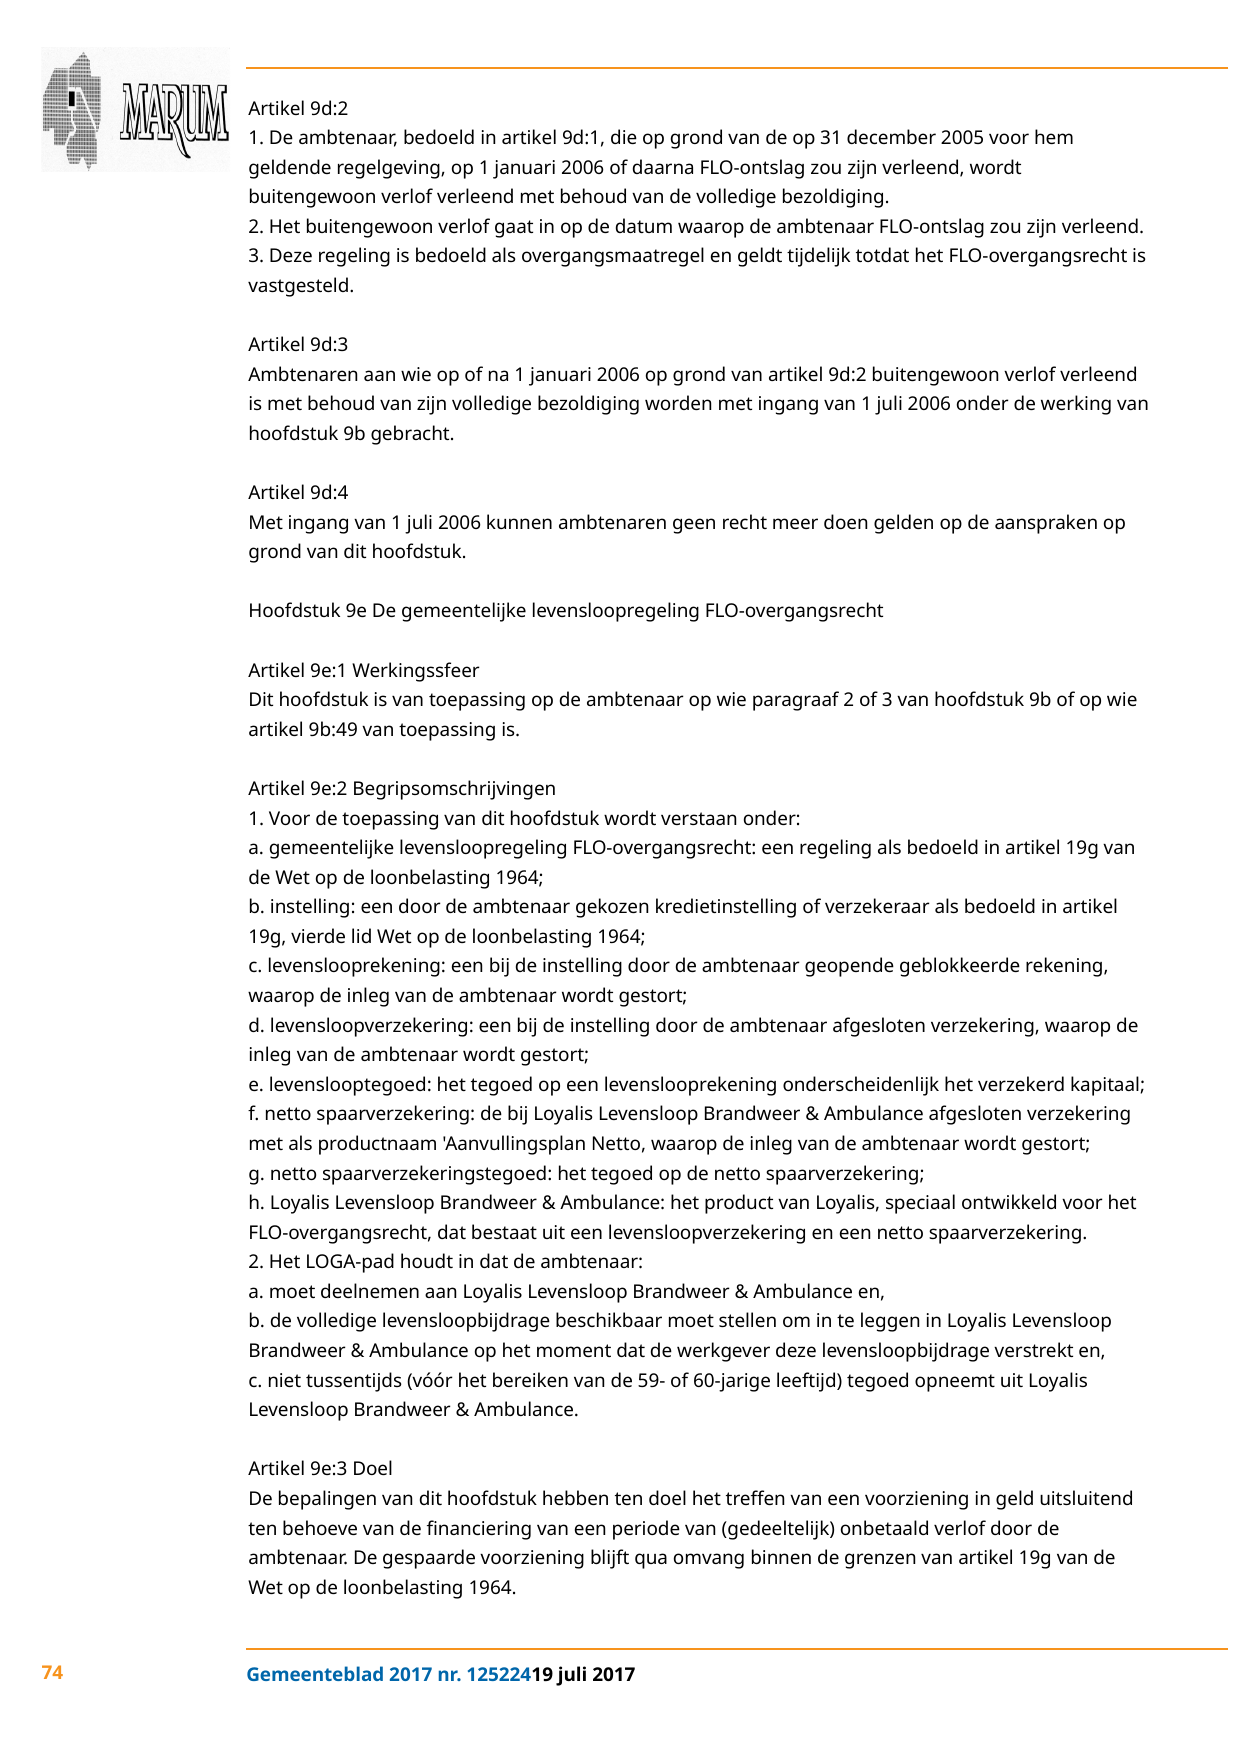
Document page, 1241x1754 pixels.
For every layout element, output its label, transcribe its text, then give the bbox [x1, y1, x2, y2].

text Artikel 9e:2 Begripsomschrijvingen [248, 775, 1152, 801]
text 3. Deze regeling is bedoeld als overgangsmaatregel en geldt tijdelijk totdat het FLO-overgangsrecht is vastgesteld. [248, 243, 1152, 298]
text Dit hoofdstuk is van toepassing op de ambtenaar op wie paragraaf 2 of 3 van hoofdstuk 9b of op wie artikel 9b:49 van toepassing is. [248, 686, 1152, 742]
text 1. De ambtenaar, bedoeld in artikel 9d:1, die op grond van de op 31 december 2005 voor hem geldende regelgeving, op 1 januari 2006 of daarna FLO-ontslag zou zijn verleend, wordt buitengewoon verlof verleend met behoud van de volledige bezoldiging. [248, 124, 1152, 209]
text c. levenslooprekening: een bij de instelling door de ambtenaar geopende geblokkeerde rekening, waarop de inleg van de ambtenaar wordt gestort; [248, 953, 1152, 1008]
text 2. Het buitengewoon verlof gaat in op de datum waarop de ambtenaar FLO-ontslag zou zijn verleend. [248, 213, 1152, 239]
text e. levenslooptegoed: het tegoed op een levenslooprekening onderscheidenlijk het verzekerd kapitaal; [248, 1071, 1152, 1097]
text a. gemeentelijke levensloopregeling FLO-overgangsrecht: een regeling als bedoeld in artikel 19g van de Wet op de loonbelasting 1964; [248, 834, 1152, 890]
text Artikel 9e:1 Werkingssfeer [248, 657, 1152, 683]
text Artikel 9e:3 Doel [248, 1456, 1152, 1481]
text Artikel 9d:4 [248, 479, 1152, 505]
text b. de volledige levensloopbijdrage beschikbaar moet stellen om in te leggen in Loyalis Levensloop Brandweer & Ambulance op het moment dat de werkgever deze levensloopbijdrage verstrekt en, [248, 1308, 1152, 1363]
text Artikel 9d:2 [248, 95, 1152, 121]
text Hoofdstuk 9e De gemeentelijke levensloopregeling FLO-overgangsrecht [248, 598, 1152, 623]
text c. niet tussentijds (vóór het bereiken van de 59- of 60-jarige leeftijd) tegoed opneemt uit Loyalis Levensloop Brandweer & Ambulance. [248, 1367, 1152, 1422]
text a. moet deelnemen aan Loyalis Levensloop Brandweer & Ambulance en, [248, 1278, 1152, 1304]
text h. Loyalis Levensloop Brandweer & Ambulance: het product van Loyalis, speciaal ontwikkeld voor het FLO-overgangsrecht, dat bestaat uit een levensloopverzekering en een netto spaarverzekering. [248, 1189, 1152, 1245]
text b. instelling: een door de ambtenaar gekozen kredietinstelling of verzekeraar als bedoeld in artikel 19g, vierde lid Wet op de loonbelasting 1964; [248, 893, 1152, 949]
text f. netto spaarverzekering: de bij Loyalis Levensloop Brandweer & Ambulance afgesloten verzekering met als productnaam 'Aanvullingsplan Netto, waarop de inleg van de ambtenaar wordt gestort; [248, 1101, 1152, 1156]
text Artikel 9d:3 [248, 331, 1152, 357]
text Met ingang van 1 juli 2006 kunnen ambtenaren geen recht meer doen gelden op de aanspraken op grond van dit hoofdstuk. [248, 509, 1152, 564]
text 2. Het LOGA-pad houdt in dat de ambtenaar: [248, 1248, 1152, 1274]
text Ambtenaren aan wie op of na 1 januari 2006 op grond van artikel 9d:2 buitengewoon verlof verleend is met behoud van zijn volledige bezoldiging worden met ingang van 1 juli 2006 onder de werking van hoofdstuk 9b gebracht. [248, 361, 1152, 446]
text d. levensloopverzekering: een bij de instelling door de ambtenaar afgesloten verzekering, waarop de inleg van de ambtenaar wordt gestort; [248, 1012, 1152, 1067]
picture [41, 47, 231, 172]
text De bepalingen van dit hoofdstuk hebben ten doel het treffen van een voorziening in geld uitsluitend ten behoeve van de financiering van een periode van (gedeeltelijk) onbetaald verlof door de ambtenaar. De gespaarde voorziening blijft qua omvang binnen de grenzen van artikel 19g van de Wet op de loonbelasting 1964. [248, 1485, 1152, 1600]
text g. netto spaarverzekeringstegoed: het tegoed op de netto spaarverzekering; [248, 1160, 1152, 1186]
text 1. Voor de toepassing van dit hoofdstuk wordt verstaan onder: [248, 805, 1152, 831]
